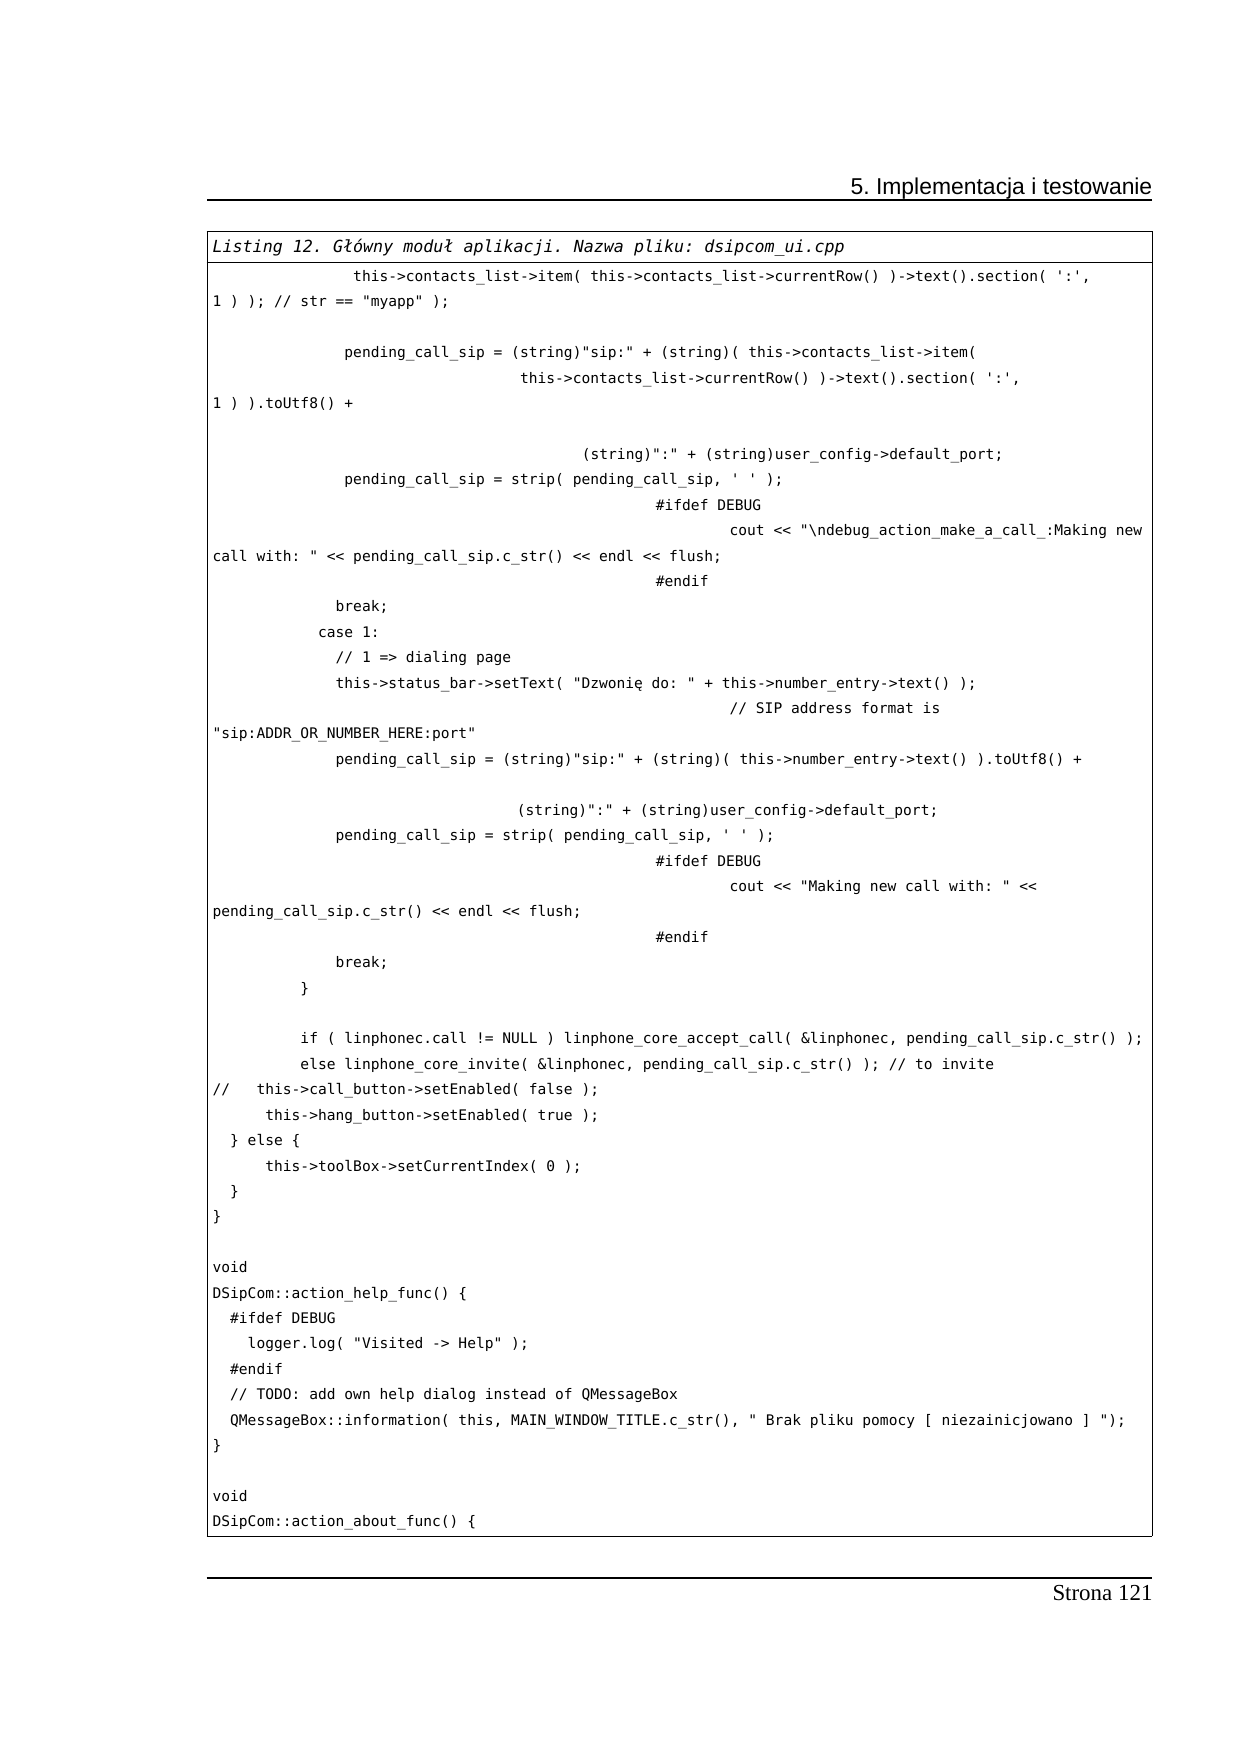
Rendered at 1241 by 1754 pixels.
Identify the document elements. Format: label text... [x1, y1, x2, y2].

table_header Listing 12. Główny moduł aplikacji. Nazwa pliku: dsipcom_ui.cpp [208, 232, 1152, 262]
table_cell this->contacts_list->item( this->contacts_list->currentRow() )->text().section( ':', 1 ) ); // str == "myapp" ); pending_call_sip = (string)"sip:" + (string)( this->contacts_list->item( this->contacts_list->currentRow() )->text().section( ':', 1 ) ).toUtf8() + (string)":" + (string)user_config->default_port; pending_call_sip = strip( pending_call_sip, ' ' ); #ifdef DEBUG cout << "\ndebug_action_make_a_call_:Making new call with: " << pending_call_sip.c_str() << endl << flush; #endif break; case 1: // 1 => dialing page this->status_bar->setText( "Dzwonię do: " + this->number_entry->text() ); // SIP address format is "sip:ADDR_OR_NUMBER_HERE:port" pending_call_sip = (string)"sip:" + (string)( this->number_entry->text() ).toUtf8() + (string)":" + (string)user_config->default_port; pending_call_sip = strip( pending_call_sip, ' ' ); #ifdef DEBUG cout << "Making new call with: " << pending_call_sip.c_str() << endl << flush; #endif break; } if ( linphonec.call != NULL ) linphone_core_accept_call( &linphonec, pending_call_sip.c_str() ); else linphone_core_invite( &linphonec, pending_call_sip.c_str() ); // to invite // this->call_button->setEnabled( false ); this->hang_button->setEnabled( true ); } else { this->toolBox->setCurrentIndex( 0 ); } } void DSipCom::action_help_func() { #ifdef DEBUG logger.log( "Visited -> Help" ); #endif // TODO: add own help dialog instead of QMessageBox QMessageBox::information( this, MAIN_WINDOW_TITLE.c_str(), " Brak pliku pomocy [ niezainicjowano ] "); } void DSipCom::action_about_func() { [208, 263, 1152, 1536]
